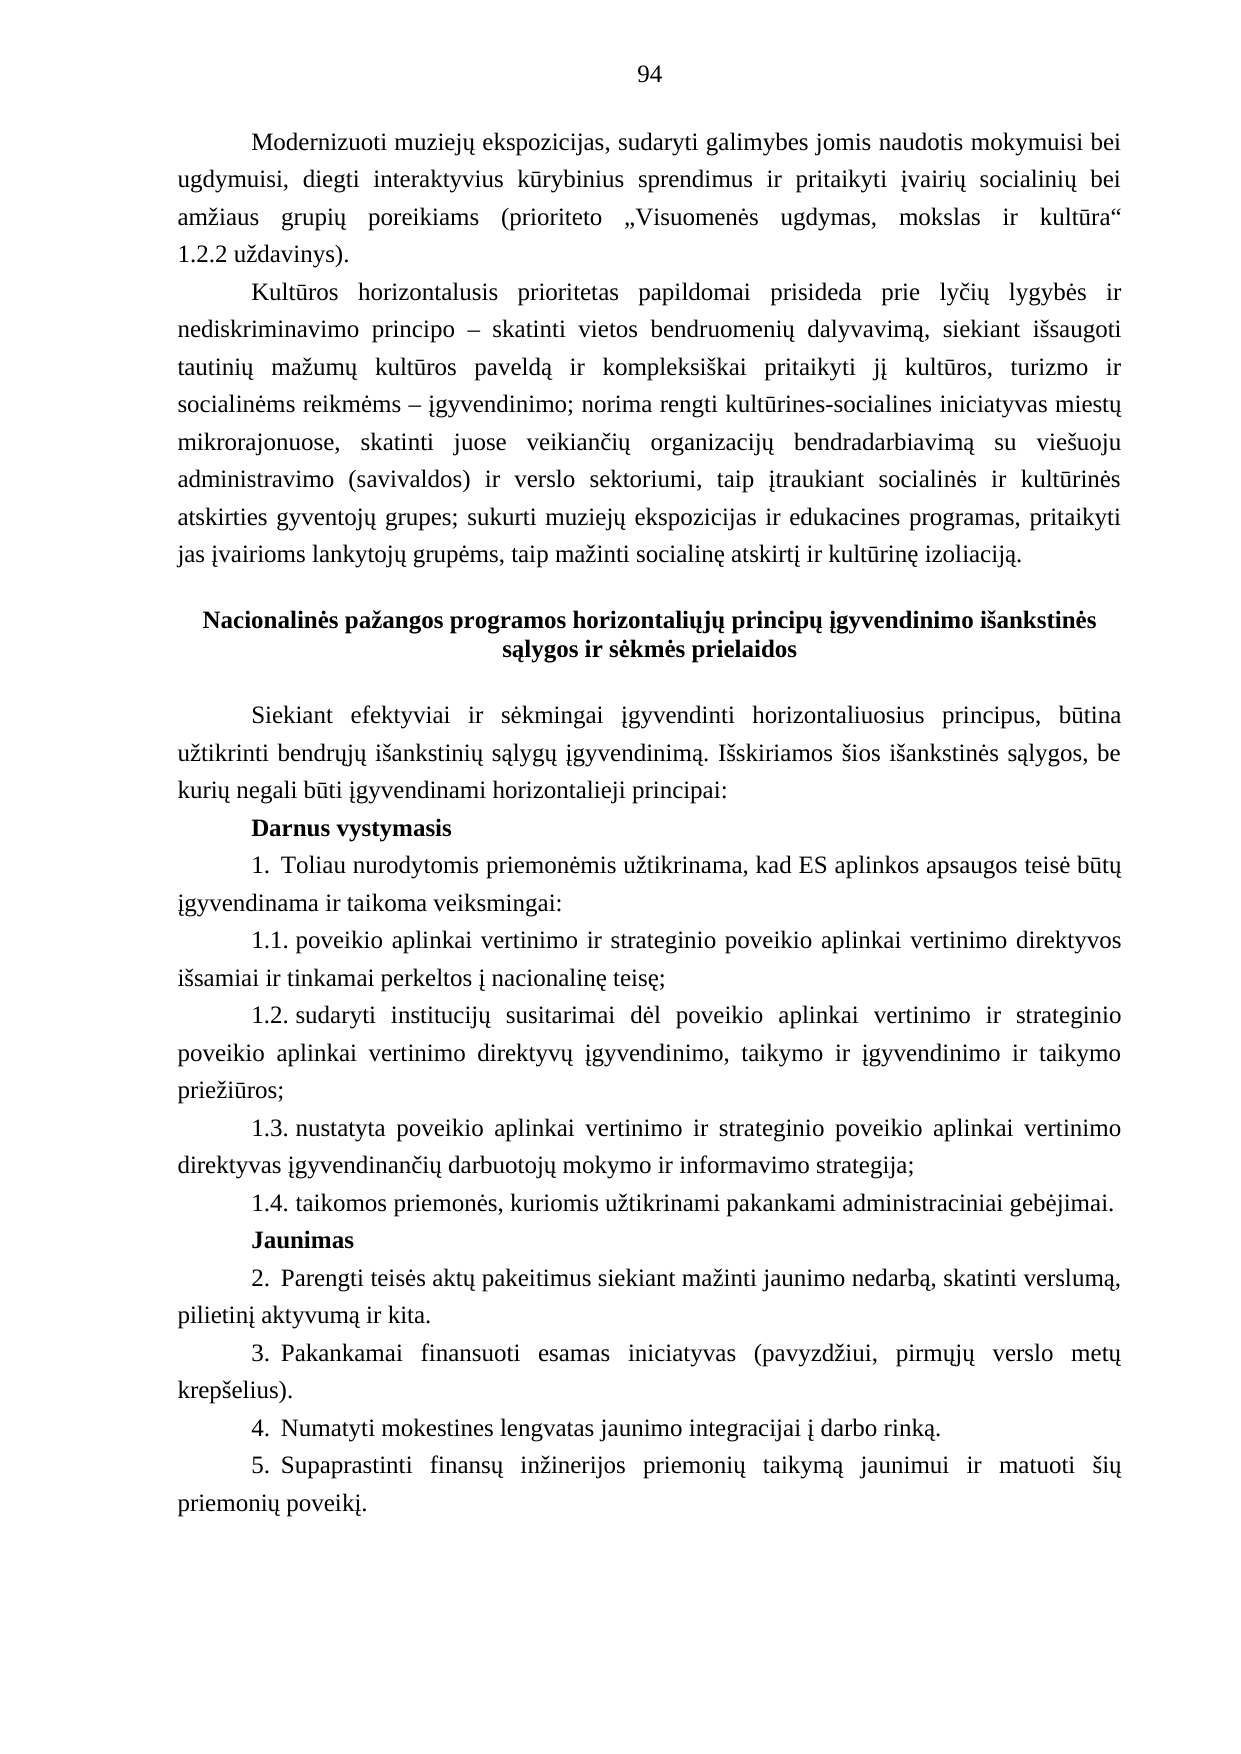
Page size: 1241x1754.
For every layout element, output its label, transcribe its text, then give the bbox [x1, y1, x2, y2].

text Kultūros horizontalusis prioritetas papildomai prisideda prie lyčių lygybės ir nediskriminavimo principo – skatinti vietos bendruomenių dalyvavimą, siekiant išsaugoti tautinių mažumų kultūros paveldą ir kompleksiškai pritaikyti jį kultūros, turizmo ir socialinėms reikmėms – įgyvendinimo; norima rengti kultūrines-socialines iniciatyvas miestų mikrorajonuose, skatinti juose veikiančių organizacijų bendradarbiavimą su viešuoju administravimo (savivaldos) ir verslo sektoriumi, taip įtraukiant socialinės ir kultūrinės atskirties gyventojų grupes; sukurti muziejų ekspozicijas ir edukacines programas, pritaikyti jas įvairioms lankytojų grupėms, taip mažinti socialinę atskirtį ir kultūrinę izoliaciją. [177, 268, 1122, 568]
text 1.3. nustatyta poveikio aplinkai vertinimo ir strateginio poveikio aplinkai vertinimo direktyvas įgyvendinančių darbuotojų mokymo ir informavimo strategija; [177, 1104, 1122, 1179]
text Darnus vystymasis [177, 804, 1122, 842]
text 5. Supaprastinti finansų inžinerijos priemonių taikymą jaunimui ir matuoti šių priemonių poveikį. [177, 1442, 1122, 1517]
text 4. Numatyti mokestines lengvatas jaunimo integracijai į darbo rinką. [177, 1404, 1122, 1442]
text 3. Pakankamai finansuoti esamas iniciatyvas (pavyzdžiui, pirmųjų verslo metų krepšelius). [177, 1329, 1122, 1404]
text 2. Parengti teisės aktų pakeitimus siekiant mažinti jaunimo nedarbą, skatinti verslumą, pilietinį aktyvumą ir kita. [177, 1254, 1122, 1329]
text 1.2. sudaryti institucijų susitarimai dėl poveikio aplinkai vertinimo ir strateginio poveikio aplinkai vertinimo direktyvų įgyvendinimo, taikymo ir įgyvendinimo ir taikymo priežiūros; [177, 992, 1122, 1104]
text 1. Toliau nurodytomis priemonėmis užtikrinama, kad ES aplinkos apsaugos teisė būtų įgyvendinama ir taikoma veiksmingai: [177, 842, 1122, 917]
text Jaunimas [177, 1217, 1122, 1254]
text Modernizuoti muziejų ekspozicijas, sudaryti galimybes jomis naudotis mokymuisi bei ugdymuisi, diegti interaktyvius kūrybinius sprendimus ir pritaikyti įvairių socialinių bei amžiaus grupių poreikiams (prioriteto „Visuomenės ugdymas, mokslas ir kultūra“ 1.2.2 uždavinys). [177, 118, 1122, 268]
text Siekiant efektyviai ir sėkmingai įgyvendinti horizontaliuosius principus, būtina užtikrinti bendrųjų išankstinių sąlygų įgyvendinimą. Išskiriamos šios išankstinės sąlygos, be kurių negali būti įgyvendinami horizontalieji principai: [177, 692, 1122, 804]
text 1.1. poveikio aplinkai vertinimo ir strateginio poveikio aplinkai vertinimo direktyvos išsamiai ir tinkamai perkeltos į nacionalinę teisę; [177, 917, 1122, 992]
text Nacionalinės pažangos programos horizontaliųjų principų įgyvendinimo išankstinės sąlygos ir sėkmės prielaidos [177, 606, 1122, 663]
text 1.4. taikomos priemonės, kuriomis užtikrinami pakankami administraciniai gebėjimai. [177, 1179, 1122, 1217]
